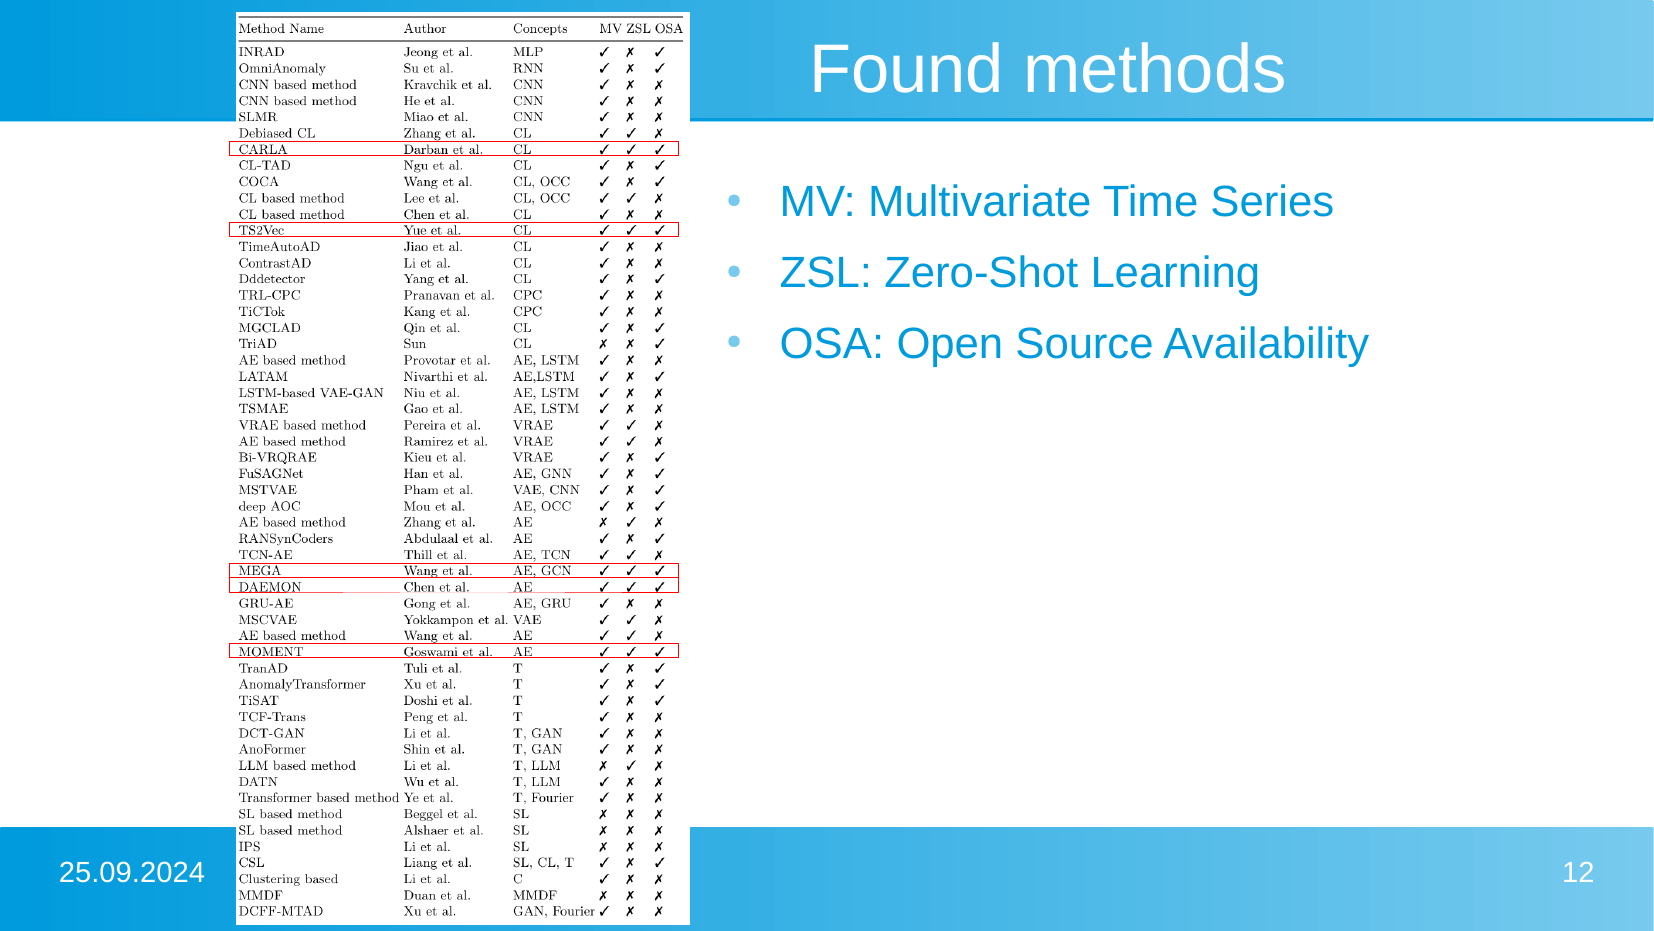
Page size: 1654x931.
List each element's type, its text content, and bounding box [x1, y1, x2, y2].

picture [236, 223, 678, 236]
title Found methods [501, 21, 1595, 116]
picture [236, 564, 678, 577]
picture [236, 644, 678, 657]
picture [236, 578, 678, 592]
picture [236, 12, 690, 925]
picture [236, 142, 678, 155]
list MV: Multivariate Time Series ZSL: Zero-Shot Learning OSA: Open Source Availability [708, 177, 1595, 768]
